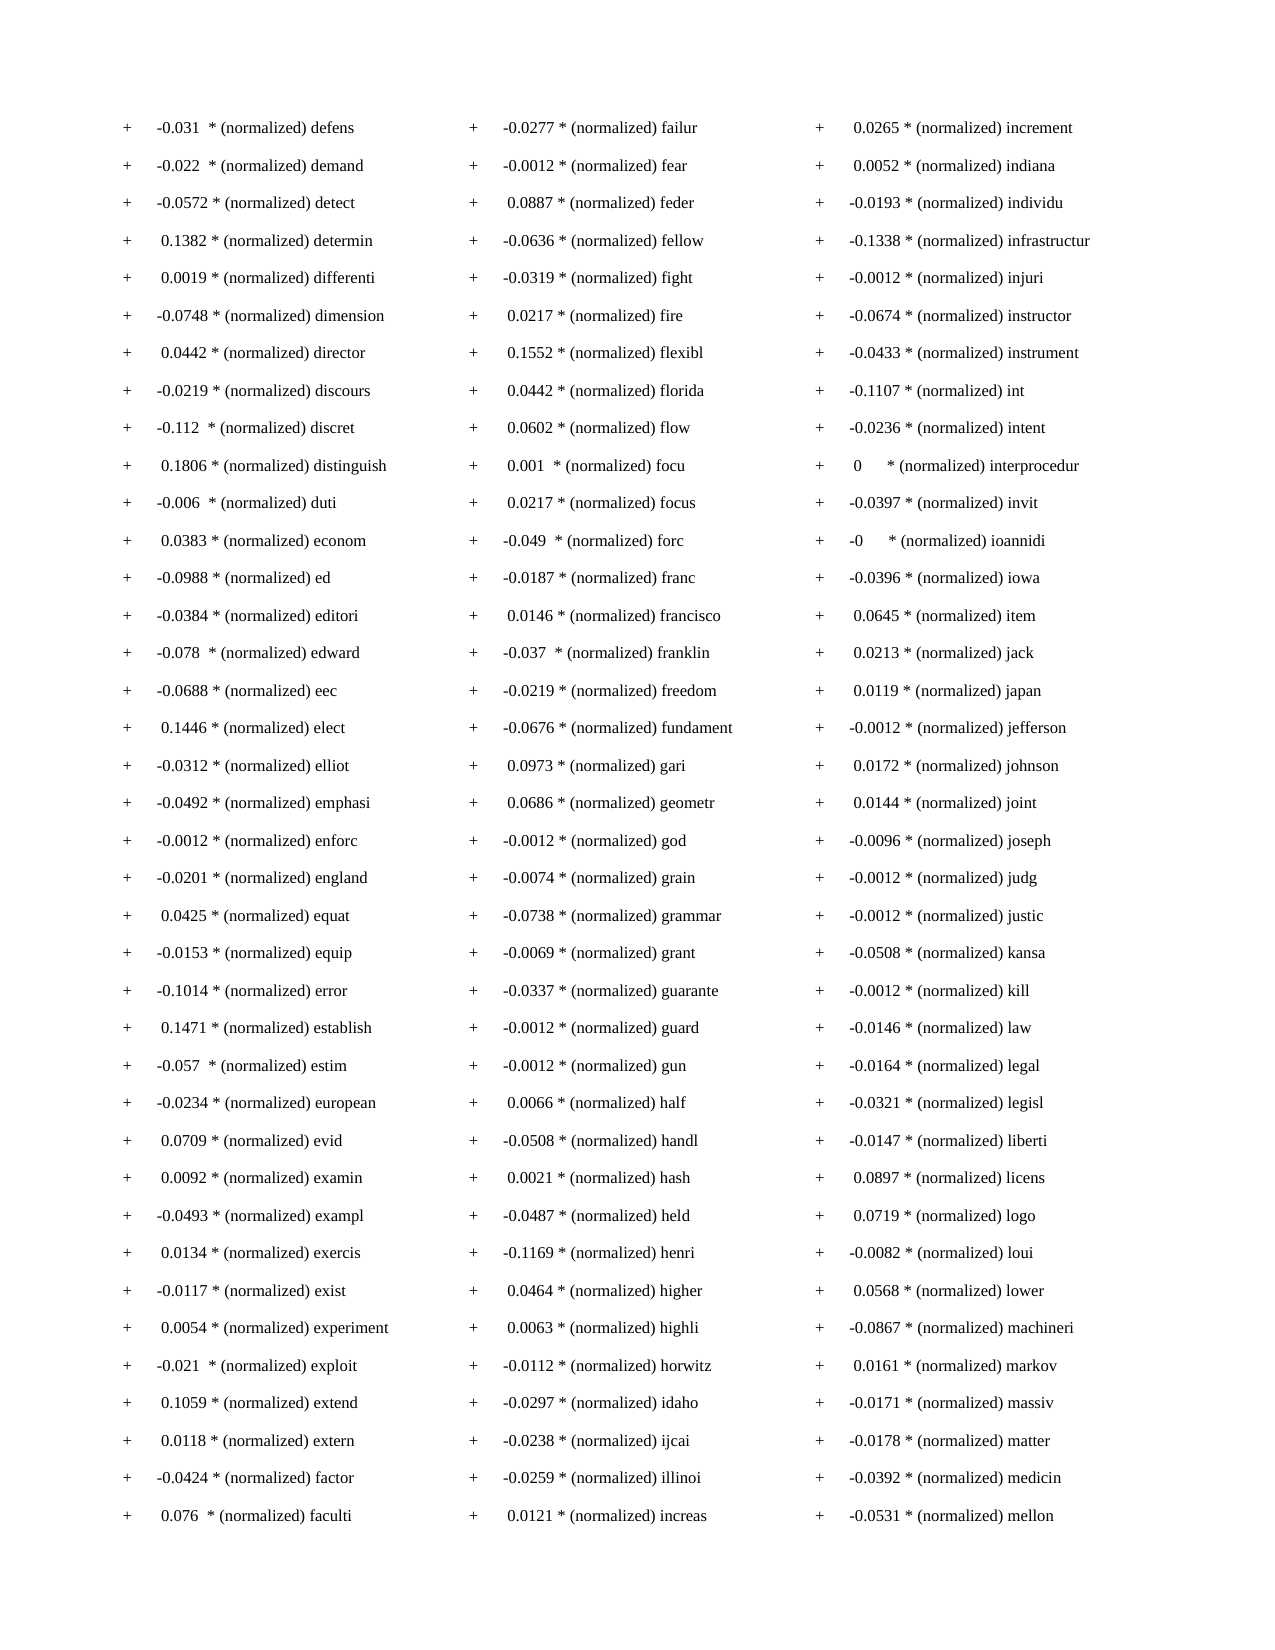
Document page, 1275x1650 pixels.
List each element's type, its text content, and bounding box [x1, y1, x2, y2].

text + -0.0096 * (normalized) joseph [811, 831, 1157, 850]
text + -0.0493 * (normalized) exampl [118, 1206, 464, 1225]
text + -0.1107 * (normalized) int [811, 381, 1157, 400]
text + -0.0312 * (normalized) elliot [118, 756, 464, 775]
text + 0.0121 * (normalized) increas [464, 1506, 811, 1525]
text + -0.0676 * (normalized) fundament [464, 718, 811, 737]
text + -0.0433 * (normalized) instrument [811, 343, 1157, 362]
text + -0.0012 * (normalized) kill [811, 981, 1157, 1000]
text + -0.0074 * (normalized) grain [464, 868, 811, 887]
text + 0.0265 * (normalized) increment [811, 118, 1157, 137]
text + 0.0161 * (normalized) markov [811, 1356, 1157, 1375]
text + 0.001 * (normalized) focu [464, 456, 811, 475]
text + 0 * (normalized) interprocedur [811, 456, 1157, 475]
text + 0.0887 * (normalized) feder [464, 193, 811, 212]
text + 0.0217 * (normalized) focus [464, 493, 811, 512]
text + -0.0424 * (normalized) factor [118, 1468, 464, 1487]
text + 0.1471 * (normalized) establish [118, 1018, 464, 1037]
text + -0.0112 * (normalized) horwitz [464, 1356, 811, 1375]
text + 0.0118 * (normalized) extern [118, 1431, 464, 1450]
text + 0.0066 * (normalized) half [464, 1093, 811, 1112]
text + 0.0464 * (normalized) higher [464, 1281, 811, 1300]
text + -0.0487 * (normalized) held [464, 1206, 811, 1225]
text + 0.076 * (normalized) faculti [118, 1506, 464, 1525]
text + -0.0392 * (normalized) medicin [811, 1468, 1157, 1487]
text + -0.0219 * (normalized) freedom [464, 681, 811, 700]
text + -0.0674 * (normalized) instructor [811, 306, 1157, 325]
text + -0.022 * (normalized) demand [118, 156, 464, 175]
text + -0.0238 * (normalized) ijcai [464, 1431, 811, 1450]
text + 0.0063 * (normalized) highli [464, 1318, 811, 1337]
text + -0.0384 * (normalized) editori [118, 606, 464, 625]
text + 0.0645 * (normalized) item [811, 606, 1157, 625]
text + -0.0012 * (normalized) jefferson [811, 718, 1157, 737]
text + 0.0568 * (normalized) lower [811, 1281, 1157, 1300]
text + -0.0178 * (normalized) matter [811, 1431, 1157, 1450]
text + 0.0442 * (normalized) director [118, 343, 464, 362]
text + -0.0738 * (normalized) grammar [464, 906, 811, 925]
text + -0.0321 * (normalized) legisl [811, 1093, 1157, 1112]
text + 0.1382 * (normalized) determin [118, 231, 464, 250]
text + -0.0012 * (normalized) justic [811, 906, 1157, 925]
text + -0.0259 * (normalized) illinoi [464, 1468, 811, 1487]
text + -0.1014 * (normalized) error [118, 981, 464, 1000]
text + -0.1169 * (normalized) henri [464, 1243, 811, 1262]
text + -0.0219 * (normalized) discours [118, 381, 464, 400]
text + -0.0337 * (normalized) guarante [464, 981, 811, 1000]
text + 0.0054 * (normalized) experiment [118, 1318, 464, 1337]
text + -0.0201 * (normalized) england [118, 868, 464, 887]
text + -0.037 * (normalized) franklin [464, 643, 811, 662]
text + -0.0146 * (normalized) law [811, 1018, 1157, 1037]
text + -0.0277 * (normalized) failur [464, 118, 811, 137]
text + -0.0012 * (normalized) judg [811, 868, 1157, 887]
text + 0.0442 * (normalized) florida [464, 381, 811, 400]
text + -0.0236 * (normalized) intent [811, 418, 1157, 437]
text + 0.0146 * (normalized) francisco [464, 606, 811, 625]
text + -0.0492 * (normalized) emphasi [118, 793, 464, 812]
text + -0.0988 * (normalized) ed [118, 568, 464, 587]
text + -0.0012 * (normalized) god [464, 831, 811, 850]
text + -0.0012 * (normalized) fear [464, 156, 811, 175]
text + 0.0383 * (normalized) econom [118, 531, 464, 550]
text + 0.1552 * (normalized) flexibl [464, 343, 811, 362]
text + 0.0021 * (normalized) hash [464, 1168, 811, 1187]
text + 0.0172 * (normalized) johnson [811, 756, 1157, 775]
text + -0.0234 * (normalized) european [118, 1093, 464, 1112]
text + -0.0748 * (normalized) dimension [118, 306, 464, 325]
text + -0.0117 * (normalized) exist [118, 1281, 464, 1300]
text + -0.0012 * (normalized) gun [464, 1056, 811, 1075]
text + 0.0144 * (normalized) joint [811, 793, 1157, 812]
text + -0.021 * (normalized) exploit [118, 1356, 464, 1375]
text + 0.0425 * (normalized) equat [118, 906, 464, 925]
text + 0.0092 * (normalized) examin [118, 1168, 464, 1187]
text + -0.0193 * (normalized) individu [811, 193, 1157, 212]
text + 0.0973 * (normalized) gari [464, 756, 811, 775]
text + 0.0019 * (normalized) differenti [118, 268, 464, 287]
text + -0.031 * (normalized) defens [118, 118, 464, 137]
text + 0.0134 * (normalized) exercis [118, 1243, 464, 1262]
text + -0.0688 * (normalized) eec [118, 681, 464, 700]
text + -0.0147 * (normalized) liberti [811, 1131, 1157, 1150]
text + 0.0897 * (normalized) licens [811, 1168, 1157, 1187]
text + -0.0531 * (normalized) mellon [811, 1506, 1157, 1525]
text + -0.0187 * (normalized) franc [464, 568, 811, 587]
text + -0.0867 * (normalized) machineri [811, 1318, 1157, 1337]
text + -0 * (normalized) ioannidi [811, 531, 1157, 550]
text + 0.1806 * (normalized) distinguish [118, 456, 464, 475]
text + -0.0636 * (normalized) fellow [464, 231, 811, 250]
text + 0.0217 * (normalized) fire [464, 306, 811, 325]
text + 0.0602 * (normalized) flow [464, 418, 811, 437]
text + -0.0397 * (normalized) invit [811, 493, 1157, 512]
text + 0.1059 * (normalized) extend [118, 1393, 464, 1412]
text + -0.0164 * (normalized) legal [811, 1056, 1157, 1075]
text + -0.0297 * (normalized) idaho [464, 1393, 811, 1412]
text + -0.0012 * (normalized) guard [464, 1018, 811, 1037]
text + -0.0012 * (normalized) injuri [811, 268, 1157, 287]
text + -0.049 * (normalized) forc [464, 531, 811, 550]
text + -0.0572 * (normalized) detect [118, 193, 464, 212]
text + 0.0719 * (normalized) logo [811, 1206, 1157, 1225]
text + 0.0052 * (normalized) indiana [811, 156, 1157, 175]
text + -0.0082 * (normalized) loui [811, 1243, 1157, 1262]
text + -0.1338 * (normalized) infrastructur [811, 231, 1157, 250]
text + -0.112 * (normalized) discret [118, 418, 464, 437]
text + -0.0153 * (normalized) equip [118, 943, 464, 962]
text + -0.0508 * (normalized) kansa [811, 943, 1157, 962]
text + 0.0119 * (normalized) japan [811, 681, 1157, 700]
text + -0.057 * (normalized) estim [118, 1056, 464, 1075]
text + 0.0686 * (normalized) geometr [464, 793, 811, 812]
text + 0.1446 * (normalized) elect [118, 718, 464, 737]
text + -0.0012 * (normalized) enforc [118, 831, 464, 850]
text + -0.0069 * (normalized) grant [464, 943, 811, 962]
text + -0.078 * (normalized) edward [118, 643, 464, 662]
text + 0.0709 * (normalized) evid [118, 1131, 464, 1150]
text + -0.0396 * (normalized) iowa [811, 568, 1157, 587]
text + -0.0508 * (normalized) handl [464, 1131, 811, 1150]
text + -0.006 * (normalized) duti [118, 493, 464, 512]
text + -0.0319 * (normalized) fight [464, 268, 811, 287]
text + -0.0171 * (normalized) massiv [811, 1393, 1157, 1412]
text + 0.0213 * (normalized) jack [811, 643, 1157, 662]
